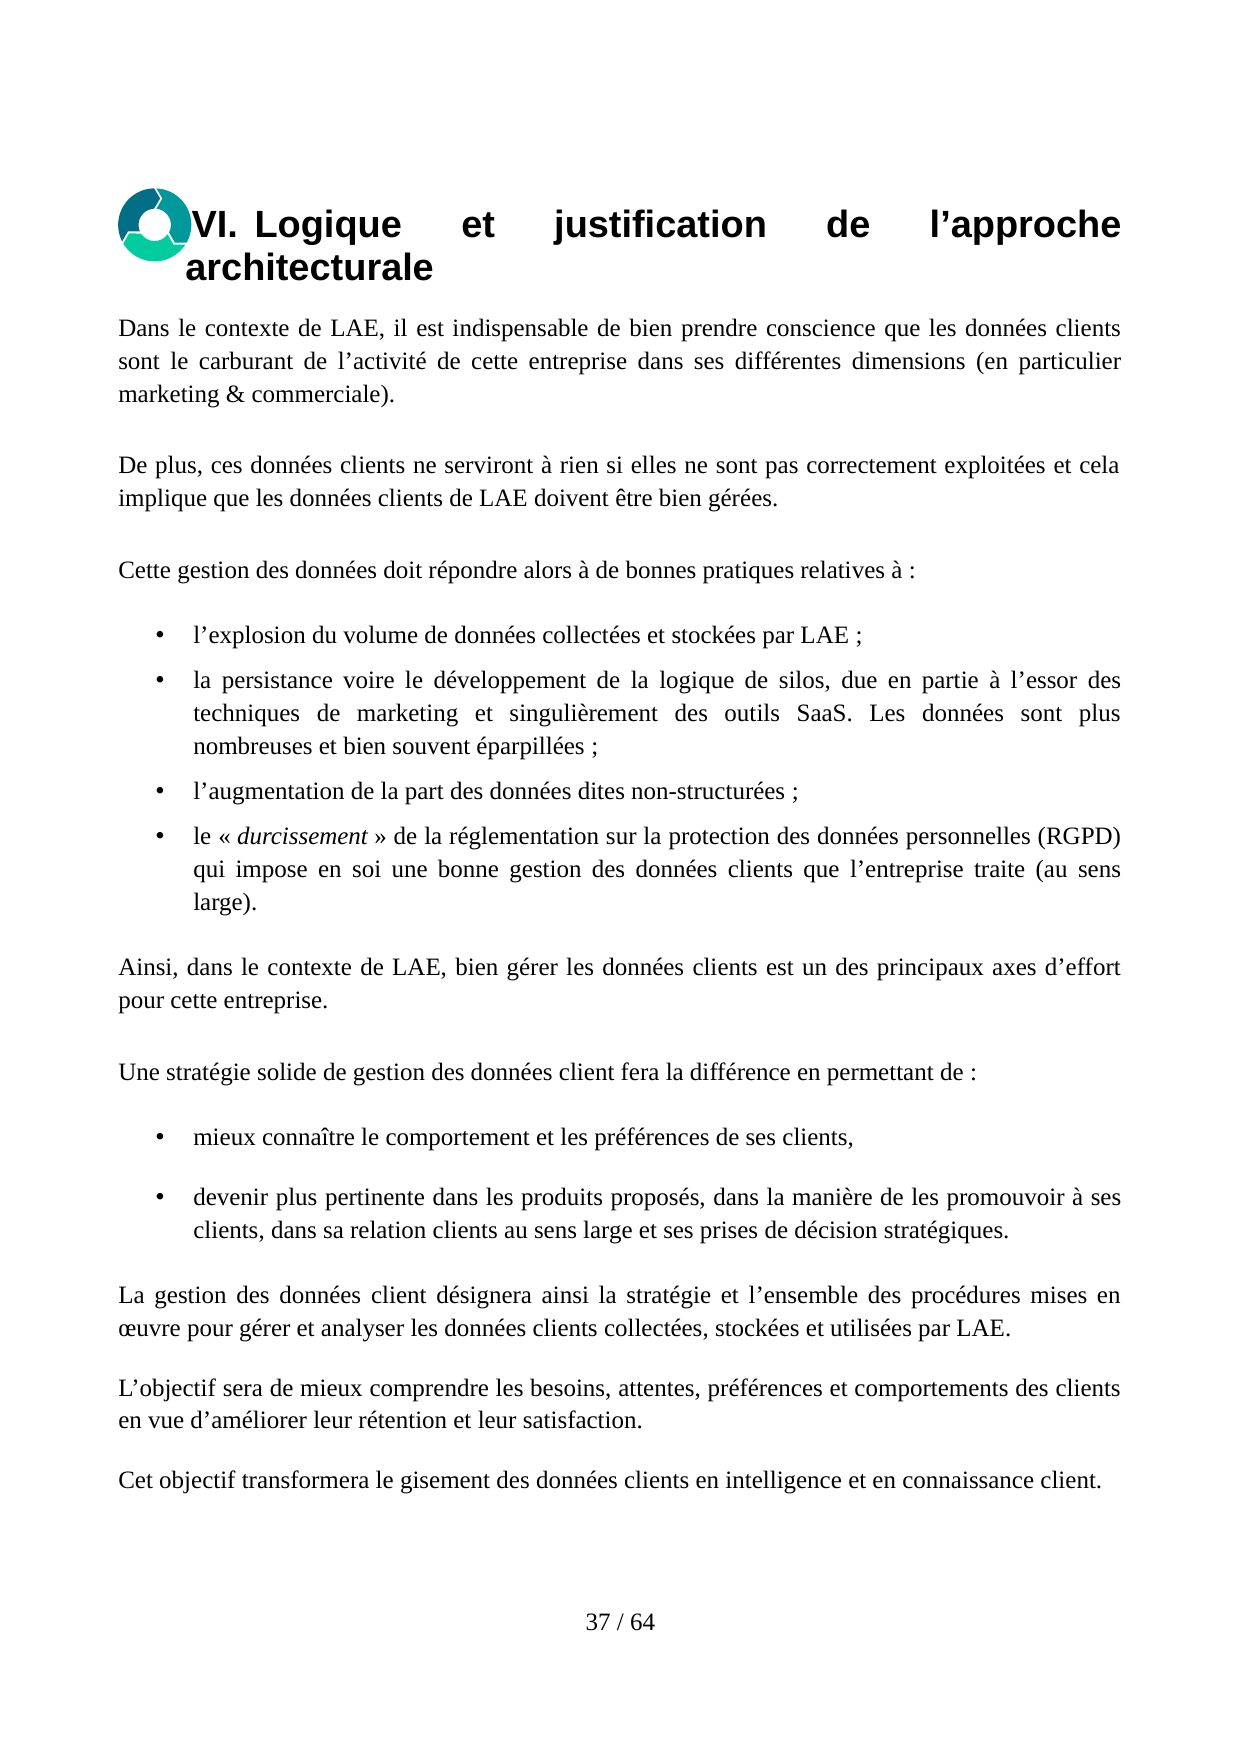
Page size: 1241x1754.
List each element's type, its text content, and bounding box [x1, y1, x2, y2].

text Ainsi, dans le contexte de LAE, bien gérer les données clients est un des principaux axes d’effort pour cette entreprise. [118, 952, 1122, 1014]
text La gestion des données client désignera ainsi la stratégie et l’ensemble des procédures mises en œuvre pour gérer et analyser les données clients collectées, stockées et utilisées par LAE. [118, 1280, 1122, 1342]
subtitle Logique et justification de l’approche architecturale [118, 201, 1122, 289]
list l’explosion du volume de données collectées et stockées par LAE ; [156, 620, 1122, 649]
list la persistance voire le développement de la logique de silos, due en partie à l’essor des techniques de marketing et singulièrement des outils SaaS. Les données sont plus nombreuses et bien souvent éparpillées ; [156, 665, 1122, 760]
list mieux connaître le comportement et les préférences de ses clients, [156, 1122, 1122, 1151]
text Cet objectif transformera le gisement des données clients en intelligence et en connaissance client. [118, 1465, 1122, 1494]
text Cette gestion des données doit répondre alors à de bonnes pratiques relatives à : [118, 555, 1122, 583]
text Dans le contexte de LAE, il est indispensable de bien prendre conscience que les données clients sont le carburant de l’activité de cette entreprise dans ses différentes dimensions (en particulier marketing & commerciale). [118, 313, 1122, 408]
text L’objectif sera de mieux comprendre les besoins, attentes, préférences et comportements des clients en vue d’améliorer leur rétention et leur satisfaction. [118, 1373, 1122, 1434]
list le « durcissement » de la réglementation sur la protection des données personnelles (RGPD) qui impose en soi une bonne gestion des données clients que l’entreprise traite (au sens large). [156, 821, 1122, 916]
list l’augmentation de la part des données dites non-structurées ; [156, 776, 1122, 805]
list devenir plus pertinente dans les produits proposés, dans la manière de les promouvoir à ses clients, dans sa relation clients au sens large et ses prises de décision stratégiques. [156, 1182, 1122, 1243]
text Une stratégie solide de gestion des données client fera la différence en permettant de : [118, 1057, 1122, 1086]
text De plus, ces données clients ne serviront à rien si elles ne sont pas correctement exploitées et cela implique que les données clients de LAE doivent être bien gérées. [118, 450, 1122, 512]
